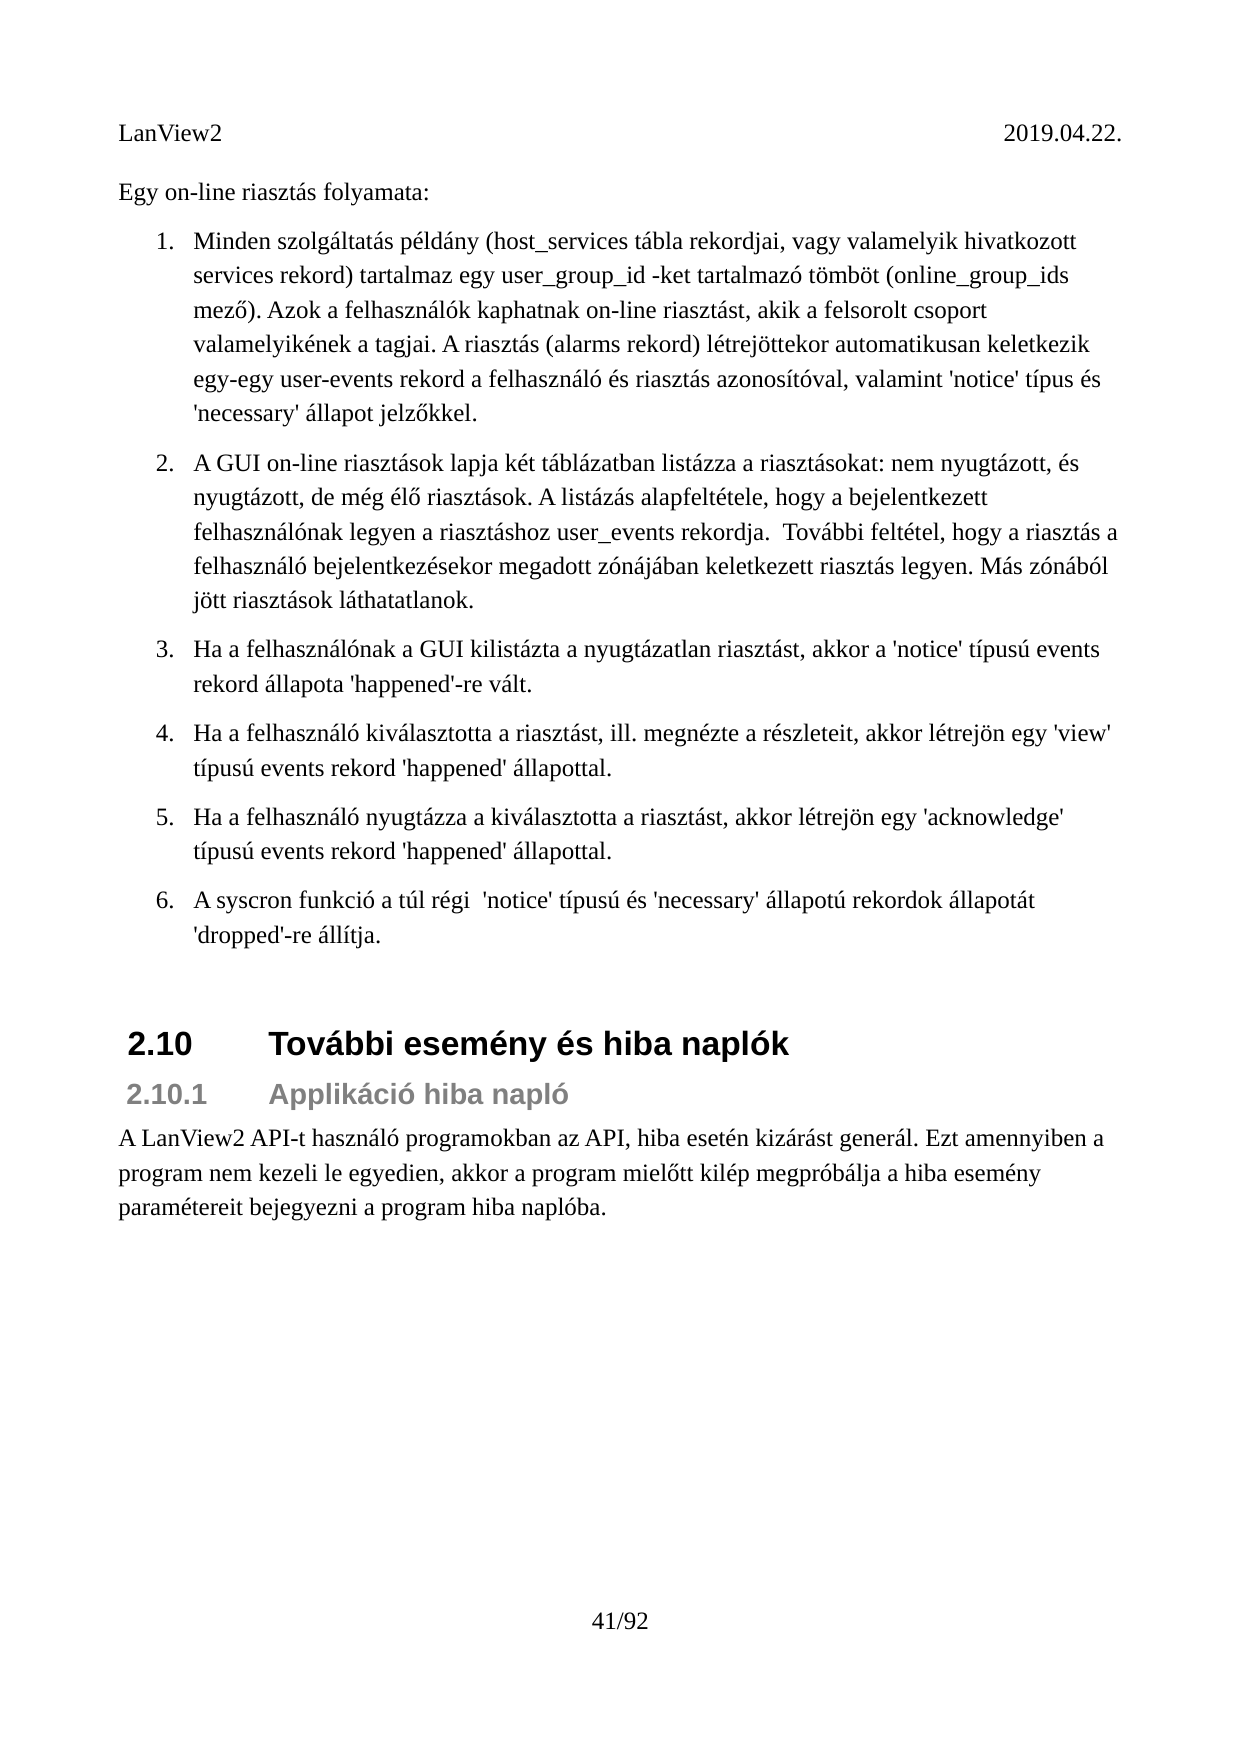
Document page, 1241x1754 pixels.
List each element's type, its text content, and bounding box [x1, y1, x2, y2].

list Ha a felhasználó kiválasztotta a riasztást, ill. megnézte a részleteit, akkor létrejön egy 'view' típusú events rekord 'happened' állapottal. [156, 718, 1122, 781]
list Ha a felhasználónak a GUI kilistázta a nyugtázatlan riasztást, akkor a 'notice' típusú events rekord állapota 'happened'-re vált. [156, 634, 1122, 698]
list A syscron funkció a túl régi 'notice' típusú és 'necessary' állapotú rekordok állapotát 'dropped'-re állítja. [156, 885, 1122, 948]
list A GUI on-line riasztások lapja két táblázatban listázza a riasztásokat: nem nyugtázott, és nyugtázott, de még élő riasztások. A listázás alapfeltétele, hogy a bejelentkezett felhasználónak legyen a riasztáshoz user_events rekordja. További feltétel, hogy a riasztás a felhasználó bejelentkezésekor megadott zónájában keletkezett riasztás legyen. Más zónából jött riasztások láthatatlanok. [156, 448, 1122, 614]
subtitle További esemény és hiba naplók [118, 1024, 1122, 1063]
list Minden szolgáltatás példány (host_services tábla rekordjai, vagy valamelyik hivatkozott services rekord) tartalmaz egy user_group_id -ket tartalmazó tömböt (online_group_ids mező). Azok a felhasználók kaphatnak on-line riasztást, akik a felsorolt csoport valamelyikének a tagjai. A riasztás (alarms rekord) létrejöttekor automatikusan keletkezik egy-egy user-events rekord a felhasználó és riasztás azonosítóval, valamint 'notice' típus és 'necessary' állapot jelzőkkel. [156, 226, 1122, 427]
text Egy on-line riasztás folyamata: [118, 177, 1122, 206]
text A LanView2 API-t használó programokban az API, hiba esetén kizárást generál. Ezt amennyiben a program nem kezeli le egyedien, akkor a program mielőtt kilép megpróbálja a hiba esemény paramétereit bejegyezni a program hiba naplóba. [118, 1123, 1122, 1221]
list Ha a felhasználó nyugtázza a kiválasztotta a riasztást, akkor létrejön egy 'acknowledge' típusú events rekord 'happened' állapottal. [156, 802, 1122, 865]
subtitle Applikáció hiba napló [118, 1077, 1122, 1111]
